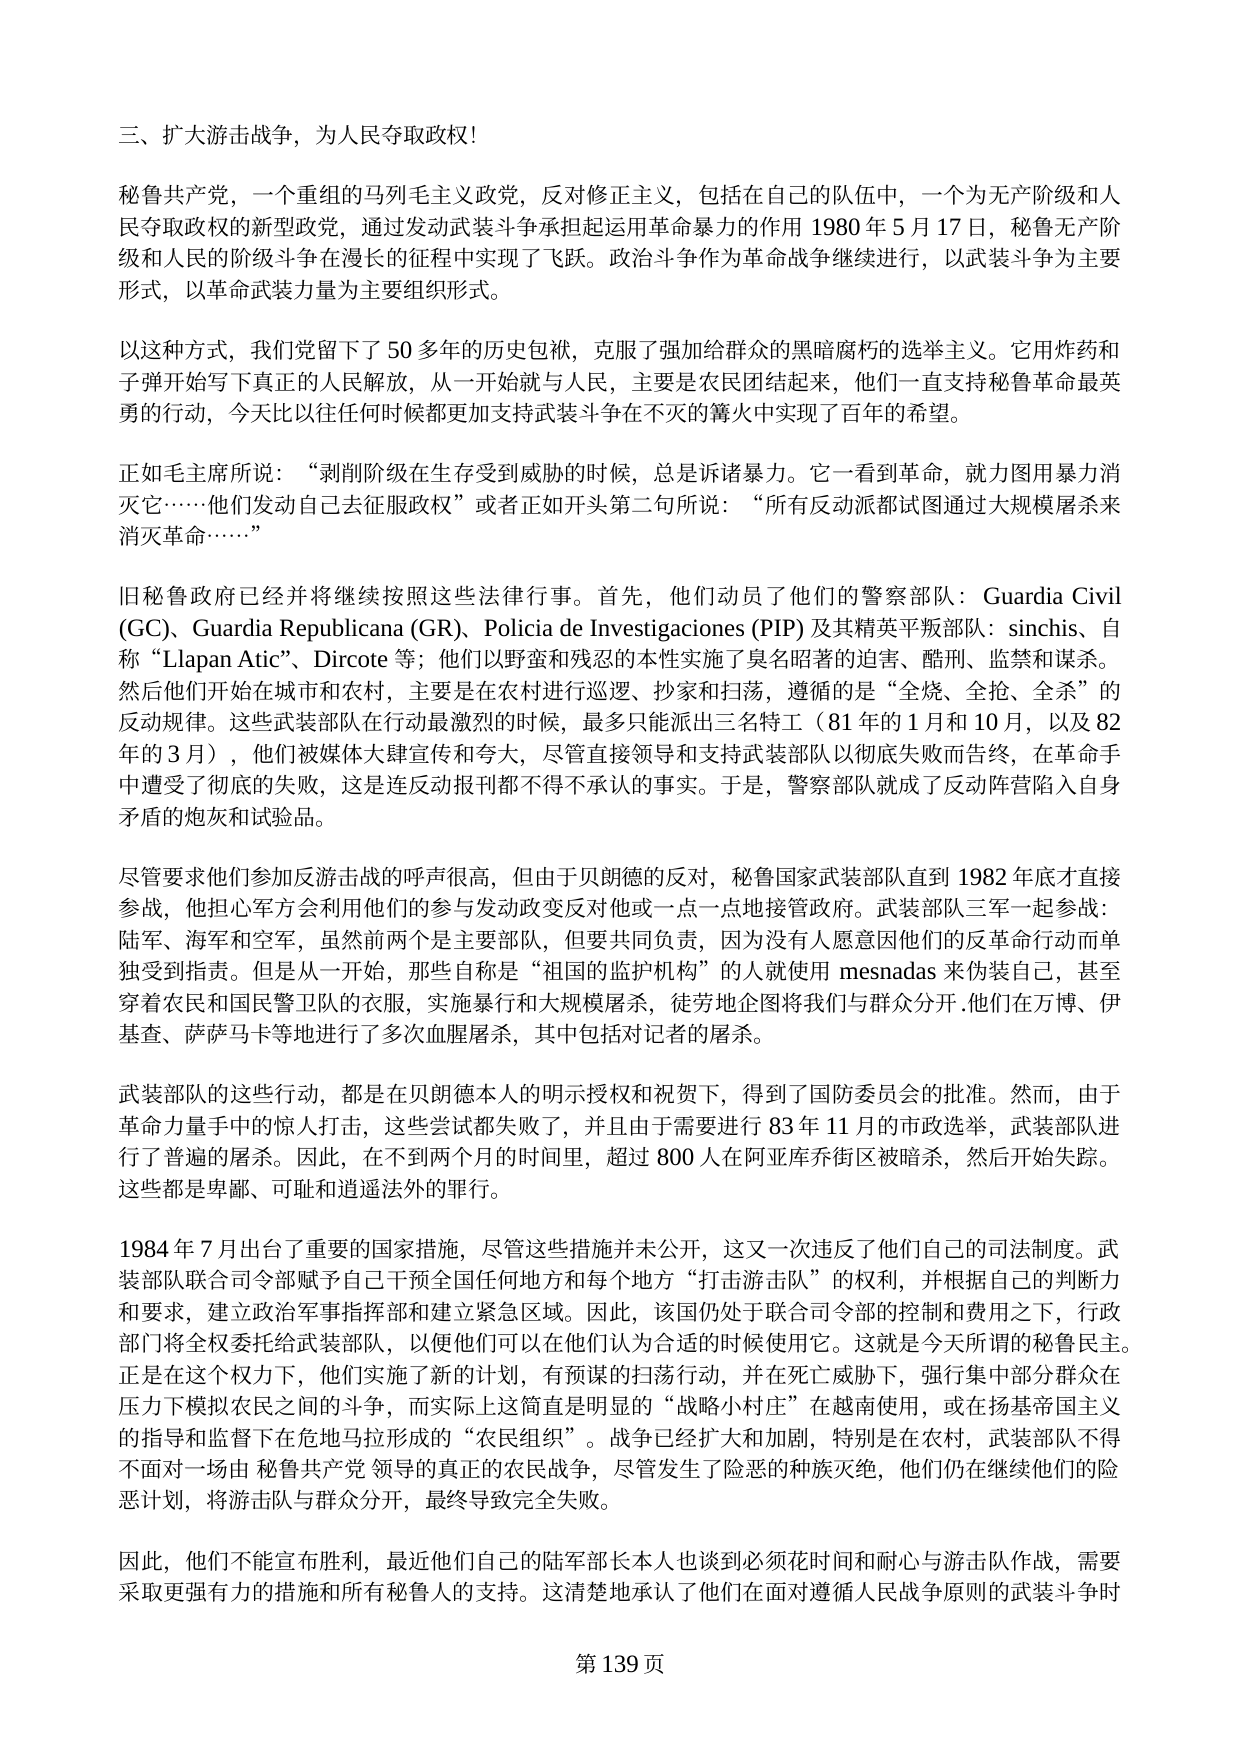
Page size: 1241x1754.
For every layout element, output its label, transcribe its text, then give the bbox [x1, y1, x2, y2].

text 1984年7月出台了重要的国家措施，尽管这些措施并未公开，这又一次违反了他们自己的司法制度。武装部队联合司令部赋予自己干预全国任何地方和每个地方“打击游击队”的权利，并根据自己的判断力和要求，建立政治军事指挥部和建立紧急区域。因此，该国仍处于联合司令部的控制和费用之下，行政部门将全权委托给武装部队，以便他们可以在他们认为合适的时候使用它。这就是今天所谓的秘鲁民主。正是在这个权力下，他们实施了新的计划，有预谋的扫荡行动，并在死亡威胁下，强行集中部分群众在压力下模拟农民之间的斗争，而实际上这简直是明显的“战略小村庄”在越南使用，或在扬基帝国主义的指导和监督下在危地马拉形成的“农民组织”。战争已经扩大和加剧，特别是在农村，武装部队不得不面对一场由 秘鲁共产党 领导的真正的农民战争，尽管发生了险恶的种族灭绝，他们仍在继续他们的险恶计划，将游击队与群众分开，最终导致完全失败。 [118, 1232, 1122, 1515]
text 正如毛主席所说：“剥削阶级在生存受到威胁的时候，总是诉诸暴力。它一看到革命，就力图用暴力消灭它……他们发动自己去征服政权”或者正如开头第二句所说：“所有反动派都试图通过大规模屠杀来消灭革命……” [118, 456, 1122, 551]
text 武装部队的这些行动，都是在贝朗德本人的明示授权和祝贺下，得到了国防委员会的批准。然而，由于革命力量手中的惊人打击，这些尝试都失败了，并且由于需要进行83年11月的市政选举，武装部队进行了普遍的屠杀。因此，在不到两个月的时间里，超过800人在阿亚库乔街区被暗杀，然后开始失踪。这些都是卑鄙、可耻和逍遥法外的罪行。 [118, 1077, 1122, 1203]
text 尽管要求他们参加反游击战的呼声很高，但由于贝朗德的反对，秘鲁国家武装部队直到1982年底才直接参战，他担心军方会利用他们的参与发动政变反对他或一点一点地接管政府。武装部队三军一起参战：陆军、海军和空军，虽然前两个是主要部队，但要共同负责，因为没有人愿意因他们的反革命行动而单独受到指责。但是从一开始，那些自称是“祖国的监护机构”的人就使用 mesnadas 来伪装自己，甚至穿着农民和国民警卫队的衣服，实施暴行和大规模屠杀，徒劳地企图将我们与群众分开.他们在万博、伊基查、萨萨马卡等地进行了多次血腥屠杀，其中包括对记者的屠杀。 [118, 860, 1122, 1049]
text 旧秘鲁政府已经并将继续按照这些法律行事。首先，他们动员了他们的警察部队：Guardia Civil (GC)、Guardia Republicana (GR)、Policia de Investigaciones (PIP) 及其精英平叛部队：sinchis、自称“Llapan Atic”、Dircote 等；他们以野蛮和残忍的本性实施了臭名昭著的迫害、酷刑、监禁和谋杀。然后他们开始在城市和农村，主要是在农村进行巡逻、抄家和扫荡，遵循的是“全烧、全抢、全杀”的反动规律。这些武装部队在行动最激烈的时候，最多只能派出三名特工（81年的1月和10月，以及82年的3月），他们被媒体大肆宣传和夸大，尽管直接领导和支持武装部队以彻底失败而告终，在革命手中遭受了彻底的失败，这是连反动报刊都不得不承认的事实。于是，警察部队就成了反动阵营陷入自身矛盾的炮灰和试验品。 [118, 579, 1122, 831]
text 秘鲁共产党，一个重组的马列毛主义政党，反对修正主义，包括在自己的队伍中，一个为无产阶级和人民夺取政权的新型政党，通过发动武装斗争承担起运用革命暴力的作用1980年5月17日，秘鲁无产阶级和人民的阶级斗争在漫长的征程中实现了飞跃。政治斗争作为革命战争继续进行，以武装斗争为主要形式，以革命武装力量为主要组织形式。 [118, 179, 1122, 304]
text 三、扩大游击战争，为人民夺取政权！ [118, 118, 1122, 150]
text 以这种方式，我们党留下了50多年的历史包袱，克服了强加给群众的黑暗腐朽的选举主义。它用炸药和子弹开始写下真正的人民解放，从一开始就与人民，主要是农民团结起来，他们一直支持秘鲁革命最英勇的行动，今天比以往任何时候都更加支持武装斗争在不灭的篝火中实现了百年的希望。 [118, 333, 1122, 428]
text 因此，他们不能宣布胜利，最近他们自己的陆军部长本人也谈到必须花时间和耐心与游击队作战，需要采取更强有力的措施和所有秘鲁人的支持。这清楚地承认了他们在面对遵循人民战争原则的武装斗争时 [118, 1544, 1122, 1607]
